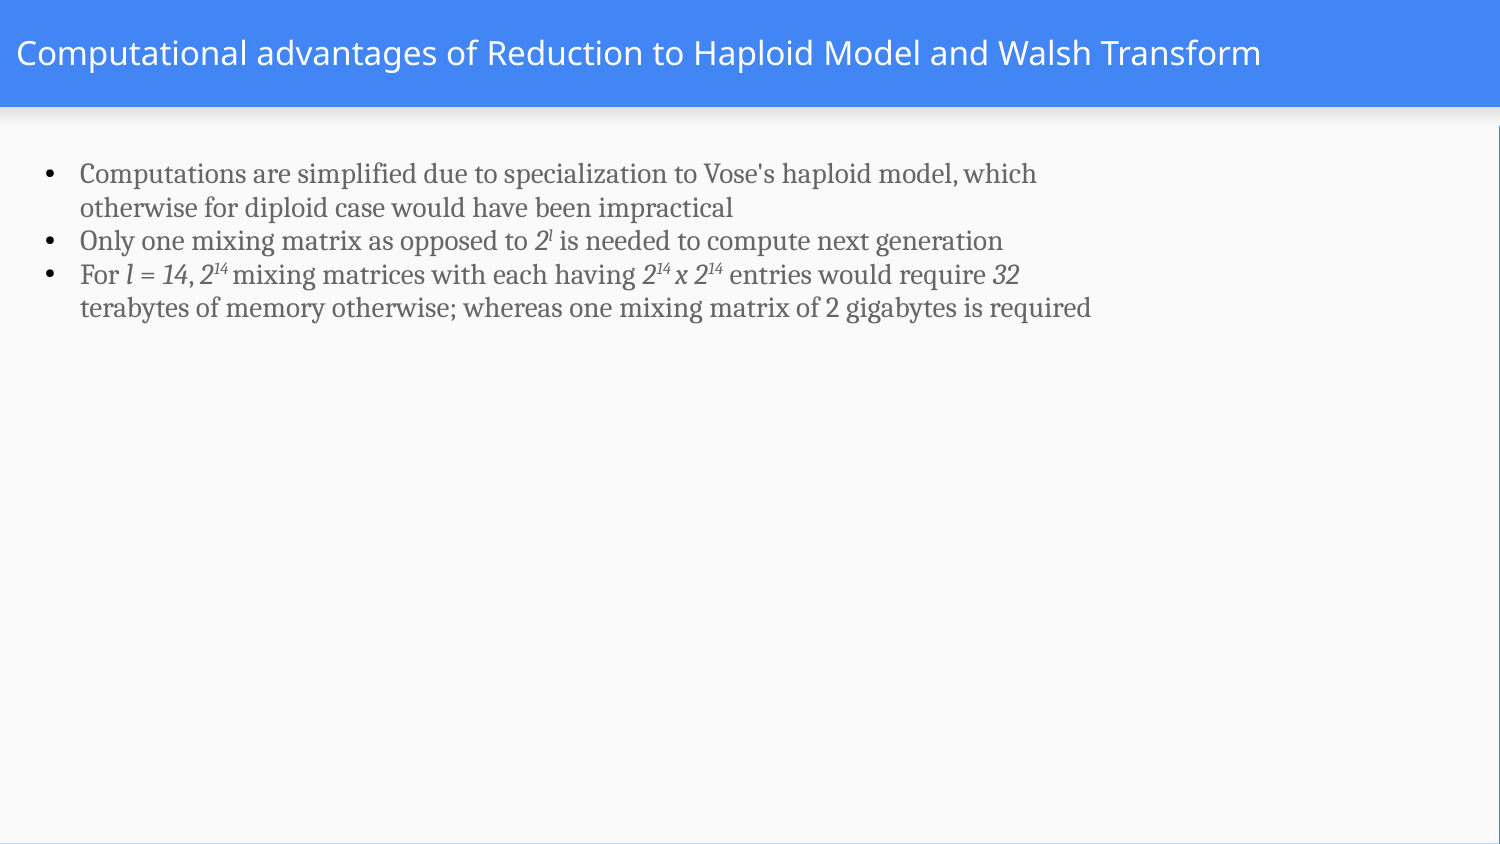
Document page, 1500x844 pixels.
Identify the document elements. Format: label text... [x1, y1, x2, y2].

text_box Computations are simplified due to specialization to Vose's haploid model, which otherwise for diploid case would have been impractical Only one mixing matrix as opposed to 2l is needed to compute next generation For l = 14, 214 mixing matrices with each having 214 x 214 entries would require 32 terabytes of memory otherwise; whereas one mixing matrix of 2 gigabytes is required [30, 150, 1126, 556]
title Computational advantages of Reduction to Haploid Model and Walsh Transform [16, 2, 1464, 102]
